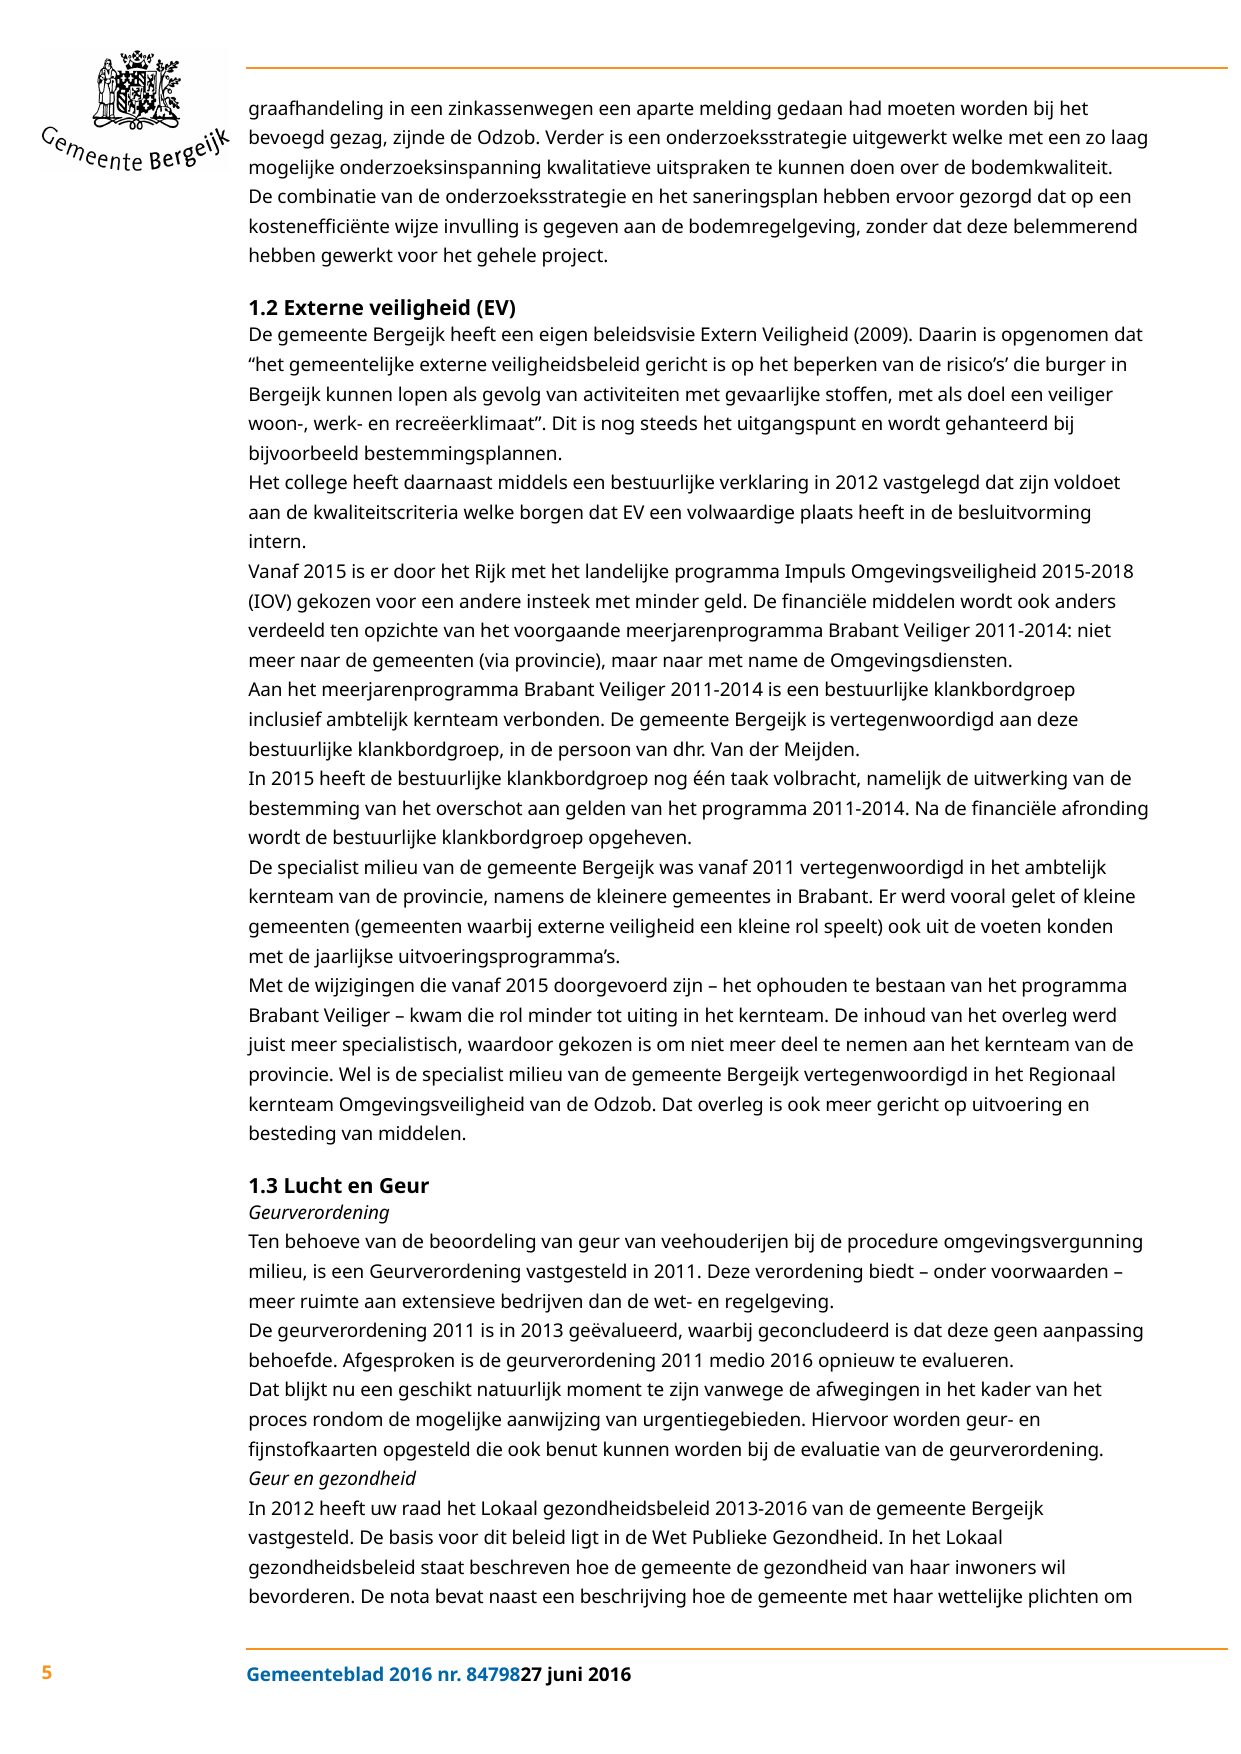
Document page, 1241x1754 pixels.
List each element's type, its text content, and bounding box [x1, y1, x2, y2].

text In 2012 heeft uw raad het Lokaal gezondheidsbeleid 2013-2016 van de gemeente Bergeijk vastgesteld. De basis voor dit beleid ligt in de Wet Publieke Gezondheid. In het Lokaal gezondheidsbeleid staat beschreven hoe de gemeente de gezondheid van haar inwoners wil bevorderen. De nota bevat naast een beschrijving hoe de gemeente met haar wettelijke plichten om [248, 1495, 1152, 1609]
text De gemeente Bergeijk heeft een eigen beleidsvisie Extern Veiligheid (2009). Daarin is opgenomen dat “het gemeentelijke externe veiligheidsbeleid gericht is op het beperken van de risico’s’ die burger in Bergeijk kunnen lopen als gevolg van activiteiten met gevaarlijke stoffen, met als doel een veiliger woon-, werk- en recreëerklimaat”. Dit is nog steeds het uitgangspunt en wordt gehanteerd bij bijvoorbeeld bestemmingsplannen. [248, 322, 1152, 466]
text De combinatie van de onderzoeksstrategie en het saneringsplan hebben ervoor gezorgd dat op een kostenefficiënte wijze invulling is gegeven aan de bodemregelgeving, zonder dat deze belemmerend hebben gewerkt voor het gehele project. [248, 183, 1152, 268]
text De geurverordening 2011 is in 2013 geëvalueerd, waarbij geconcludeerd is dat deze geen aanpassing behoefde. Afgesproken is de geurverordening 2011 medio 2016 opnieuw te evalueren. [248, 1317, 1152, 1373]
text Aan het meerjarenprogramma Brabant Veiliger 2011-2014 is een bestuurlijke klankbordgroep inclusief ambtelijk kernteam verbonden. De gemeente Bergeijk is vertegenwoordigd aan deze bestuurlijke klankbordgroep, in de persoon van dhr. Van der Meijden. [248, 677, 1152, 761]
text In 2015 heeft de bestuurlijke klankbordgroep nog één taak volbracht, namelijk de uitwerking van de bestemming van het overschot aan gelden van het programma 2011-2014. Na de financiële afronding wordt de bestuurlijke klankbordgroep opgeheven. [248, 765, 1152, 850]
picture [41, 47, 231, 172]
text 1.2 Externe veiligheid (EV) [248, 293, 1152, 322]
text Ten behoeve van de beoordeling van geur van veehouderijen bij de procedure omgevingsvergunning milieu, is een Geurverordening vastgesteld in 2011. Deze verordening biedt – onder voorwaarden – meer ruimte aan extensieve bedrijven dan de wet- en regelgeving. [248, 1229, 1152, 1314]
text Vanaf 2015 is er door het Rijk met het landelijke programma Impuls Omgevingsveiligheid 2015-2018 (IOV) gekozen voor een andere insteek met minder geld. De financiële middelen wordt ook anders verdeeld ten opzichte van het voorgaande meerjarenprogramma Brabant Veiliger 2011-2014: niet meer naar de gemeenten (via provincie), maar naar met name de Omgevingsdiensten. [248, 558, 1152, 673]
text 1.3 Lucht en Geur [248, 1171, 1152, 1199]
text Met de wijzigingen die vanaf 2015 doorgevoerd zijn – het ophouden te bestaan van het programma Brabant Veiliger – kwam die rol minder tot uiting in het kernteam. De inhoud van het overleg werd juist meer specialistisch, waardoor gekozen is om niet meer deel te nemen aan het kernteam van de provincie. Wel is de specialist milieu van de gemeente Bergeijk vertegenwoordigd in het Regionaal kernteam Omgevingsveiligheid van de Odzob. Dat overleg is ook meer gericht op uitvoering en besteding van middelen. [248, 972, 1152, 1146]
text De specialist milieu van de gemeente Bergeijk was vanaf 2011 vertegenwoordigd in het ambtelijk kernteam van de provincie, namens de kleinere gemeentes in Brabant. Er werd vooral gelet of kleine gemeenten (gemeenten waarbij externe veiligheid een kleine rol speelt) ook uit de voeten konden met de jaarlijkse uitvoeringsprogramma’s. [248, 854, 1152, 968]
text graafhandeling in een zinkassenwegen een aparte melding gedaan had moeten worden bij het bevoegd gezag, zijnde de Odzob. Verder is een onderzoeksstrategie uitgewerkt welke met een zo laag mogelijke onderzoeksinspanning kwalitatieve uitspraken te kunnen doen over de bodemkwaliteit. [248, 95, 1152, 180]
text Dat blijkt nu een geschikt natuurlijk moment te zijn vanwege de afwegingen in het kader van het proces rondom de mogelijke aanwijzing van urgentiegebieden. Hiervoor worden geur- en fijnstofkaarten opgesteld die ook benut kunnen worden bij de evaluatie van de geurverordening. [248, 1377, 1152, 1462]
text Geur en gezondheid [248, 1465, 1152, 1491]
text Geurverordening [248, 1199, 1152, 1225]
text Het college heeft daarnaast middels een bestuurlijke verklaring in 2012 vastgelegd dat zijn voldoet aan de kwaliteitscriteria welke borgen dat EV een volwaardige plaats heeft in de besluitvorming intern. [248, 469, 1152, 554]
